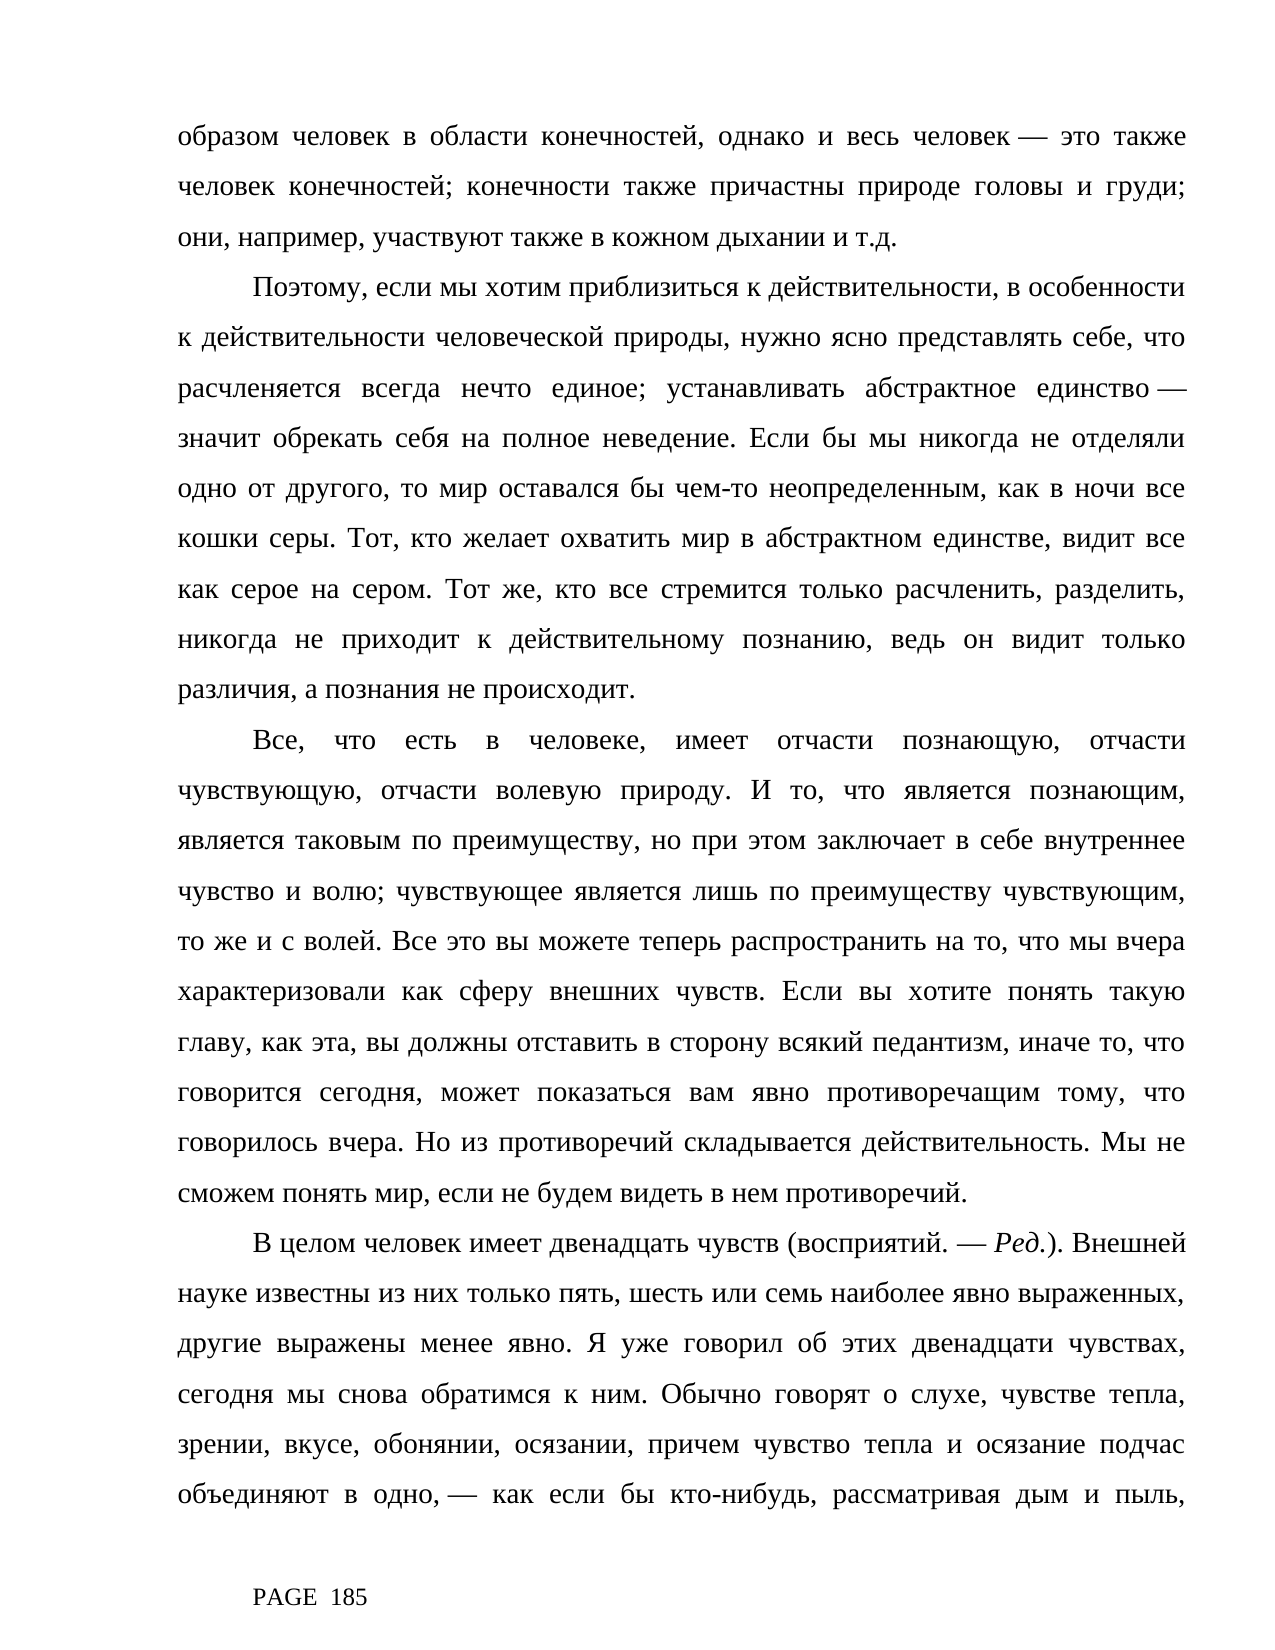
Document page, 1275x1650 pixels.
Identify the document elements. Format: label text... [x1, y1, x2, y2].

text Все, что есть в человеке, имеет отчасти познающую, отчасти чувствующую, отчасти волевую природу. И то, что является познающим, является таковым по преимуществу, но при этом заключает в себе внутреннее чувство и волю; чувствующее является лишь по преимуществу чувствующим, то же и с волей. Все это вы можете теперь распространить на то, что мы вчера характеризовали как сферу внешних чувств. Если вы хотите понять такую главу, как эта, вы должны отставить в сторону всякий педантизм, иначе то, что говорится сегодня, может показаться вам явно противоречащим тому, что говорилось вчера. Но из противоречий складывается действительность. Мы не сможем понять мир, если не будем видеть в нем противоречий. [177, 722, 1186, 1208]
text В целом человек имеет двенадцать чувств (восприятий. — Ред.). Внешней науке известны из них только пять, шесть или семь наиболее явно выраженных, другие выражены менее явно. Я уже говорил об этих двенадцати чувствах, сегодня мы снова обратимся к ним. Обычно говорят о слухе, чувстве тепла, зрении, вкусе, обонянии, осязании, причем чувство тепла и осязание подчас объединяют в одно, — как если бы кто-нибудь, рассматривая дым и пыль, [177, 1225, 1186, 1510]
text Поэтому, если мы хотим приблизиться к действительности, в особенности к действительности человеческой природы, нужно ясно представлять себе, что расчленяется всегда нечто единое; устанавливать абстрактное единство — значит обрекать себя на полное неведение. Если бы мы никогда не отделяли одно от другого, то мир оставался бы чем-то неопределенным, как в ночи все кошки серы. Тот, кто желает охватить мир в абстрактном единстве, видит все как серое на сером. Тот же, кто все стремится только расчленить, разделить, никогда не приходит к действительному познанию, ведь он видит только различия, а познания не происходит. [177, 269, 1186, 705]
text образом человек в области конечностей, однако и весь человек — это также человек конечностей; конечности также причастны природе головы и груди; они, например, участвуют также в кожном дыхании и т.д. [177, 118, 1186, 252]
